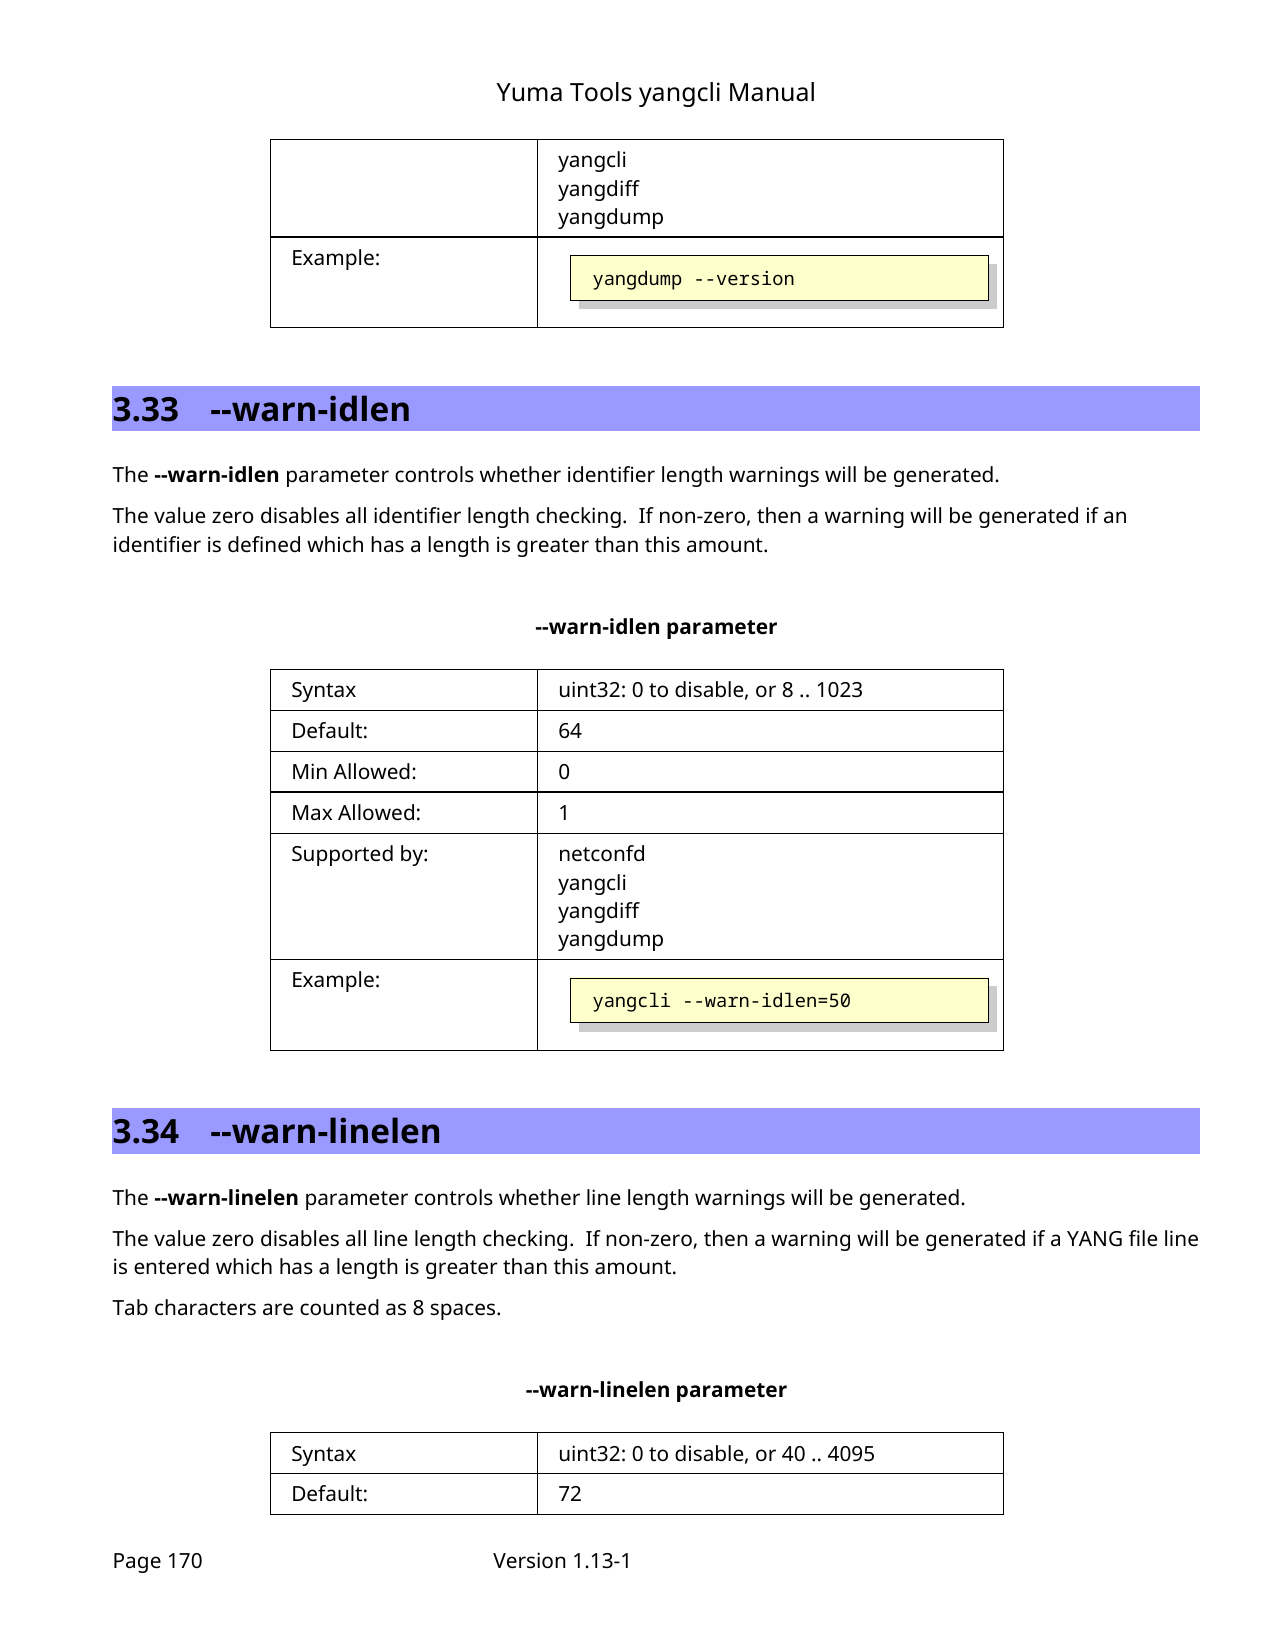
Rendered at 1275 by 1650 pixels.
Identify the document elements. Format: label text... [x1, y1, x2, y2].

table_cell Example: [271, 960, 537, 1049]
text The value zero disables all line length checking. If non-zero, then a warning will be generated if a YANG file line is entered which has a length is greater than this amount. [112, 1224, 1200, 1281]
table_header uint32: 0 to disable, or 40 .. 4095 [538, 1433, 1003, 1473]
text The --warn-linelen parameter controls whether line length warnings will be generated. [112, 1183, 1200, 1211]
subtitle --warn-linelen [112, 1108, 1200, 1154]
table_cell 64 [538, 711, 1003, 751]
table_cell yangdump --version [538, 238, 1003, 327]
table_cell yangcli yangdiff yangdump [538, 140, 1003, 236]
subtitle --warn-idlen [112, 386, 1200, 431]
table_header Syntax [271, 670, 537, 709]
table_cell [271, 140, 537, 236]
subtitle --warn-idlen parameter [127, 612, 1185, 640]
table_cell 0 [538, 752, 1003, 791]
table_cell netconfd yangcli yangdiff yangdump [538, 834, 1003, 959]
table_cell Default: [271, 1474, 537, 1514]
subtitle --warn-linelen parameter [127, 1375, 1185, 1403]
table_cell 72 [538, 1474, 1003, 1514]
table_cell Min Allowed: [271, 752, 537, 791]
text Tab characters are counted as 8 spaces. [112, 1293, 1200, 1322]
table_cell 1 [538, 793, 1003, 832]
table_cell Supported by: [271, 834, 537, 959]
table_cell yangcli --warn-idlen=50 [538, 960, 1003, 1049]
table_cell Example: [271, 238, 537, 327]
text The --warn-idlen parameter controls whether identifier length warnings will be generated. [112, 461, 1200, 489]
table_cell Default: [271, 711, 537, 751]
table_header uint32: 0 to disable, or 8 .. 1023 [538, 670, 1003, 709]
table_cell Max Allowed: [271, 793, 537, 832]
table_header Syntax [271, 1433, 537, 1473]
text The value zero disables all identifier length checking. If non-zero, then a warning will be generated if an identifier is defined which has a length is greater than this amount. [112, 501, 1200, 558]
